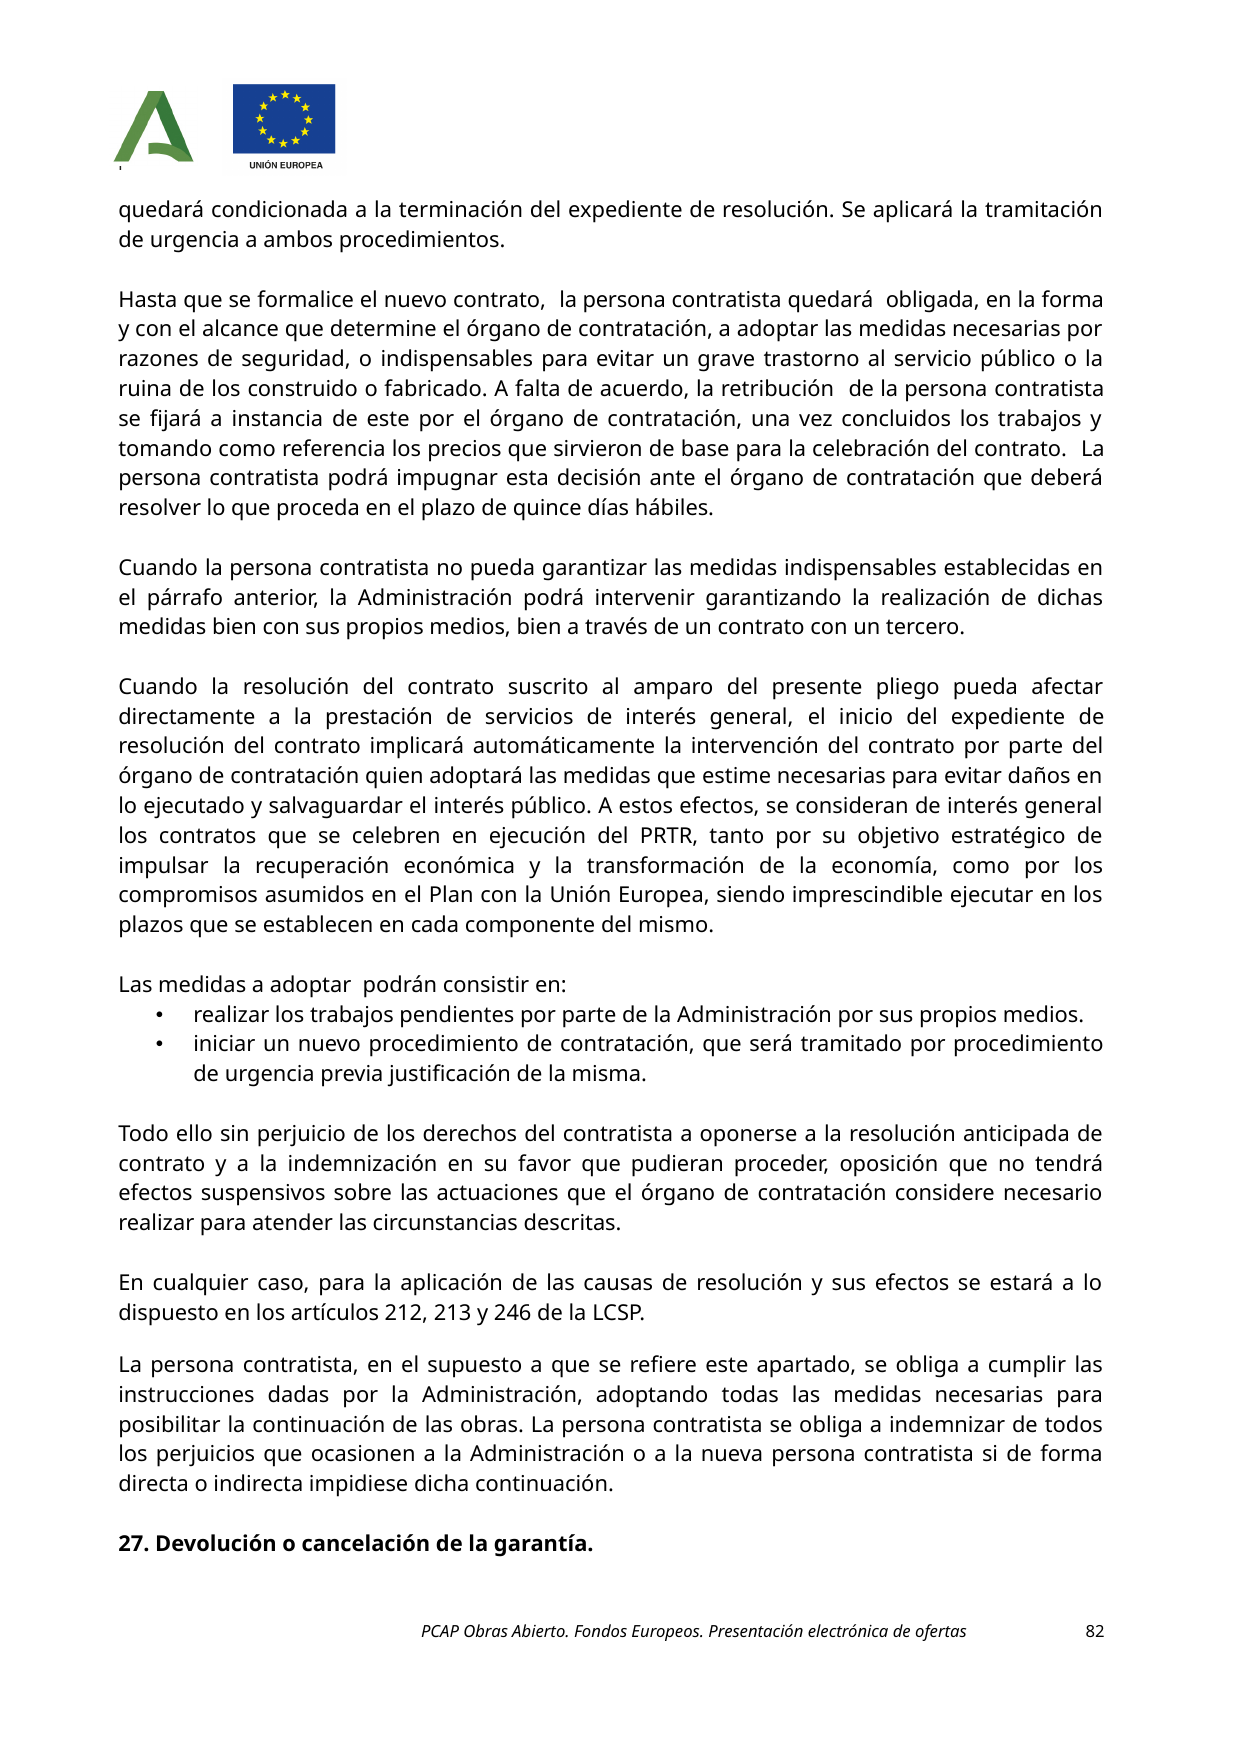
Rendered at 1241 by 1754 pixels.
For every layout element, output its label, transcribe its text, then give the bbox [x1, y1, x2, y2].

text La persona contratista, en el supuesto a que se refiere este apartado, se obliga a cumplir las instrucciones dadas por la Administración, adoptando todas las medidas necesarias para posibilitar la continuación de las obras. La persona contratista se obliga a indemnizar de todos los perjuicios que ocasionen a la Administración o a la nueva persona contratista si de forma directa o indirecta impidiese dicha continuación. [118, 1349, 1104, 1498]
list realizar los trabajos pendientes por parte de la Administración por sus propios medios. [156, 999, 1104, 1028]
text En cualquier caso, para la aplicación de las causas de resolución y sus efectos se estará a lo dispuesto en los artículos 212, 213 y 246 de la LCSP. [118, 1267, 1104, 1326]
text Cuando la persona contratista no pueda garantizar las medidas indispensables establecidas en el párrafo anterior, la Administración podrá intervenir garantizando la realización de dichas medidas bien con sus propios medios, bien a través de un contrato con un tercero. [118, 552, 1104, 641]
text quedará condicionada a la terminación del expediente de resolución. Se aplicará la tramitación de urgencia a ambos procedimientos. [118, 194, 1104, 254]
picture [221, 78, 347, 176]
list iniciar un nuevo procedimiento de contratación, que será tramitado por procedimiento de urgencia previa justificación de la misma. [156, 1028, 1104, 1088]
text 27. Devolución o cancelación de la garantía. [118, 1528, 1104, 1558]
text Cuando la resolución del contrato suscrito al amparo del presente pliego pueda afectar directamente a la prestación de servicios de interés general, el inicio del expediente de resolución del contrato implicará automáticamente la intervención del contrato por parte del órgano de contratación quien adoptará las medidas que estime necesarias para evitar daños en lo ejecutado y salvaguardar el interés público. A estos efectos, se consideran de interés general los contratos que se celebren en ejecución del PRTR, tanto por su objetivo estratégico de impulsar la recuperación económica y la transformación de la economía, como por los compromisos asumidos en el Plan con la Unión Europea, siendo imprescindible ejecutar en los plazos que se establecen en cada componente del mismo. [118, 671, 1104, 939]
list Todo ello sin perjuicio de los derechos del contratista a oponerse a la resolución anticipada de contrato y a la indemnización en su favor que pudieran proceder, oposición que no tendrá efectos suspensivos sobre las actuaciones que el órgano de contratación considere necesario realizar para atender las circunstancias descritas. [118, 1118, 1104, 1237]
picture [109, 86, 198, 166]
text Hasta que se formalice el nuevo contrato, la persona contratista quedará obligada, en la forma y con el alcance que determine el órgano de contratación, a adoptar las medidas necesarias por razones de seguridad, o indispensables para evitar un grave trastorno al servicio público o la ruina de los construido o fabricado. A falta de acuerdo, la retribución de la persona contratista se fijará a instancia de este por el órgano de contratación, una vez concluidos los trabajos y tomando como referencia los precios que sirvieron de base para la celebración del contrato. La persona contratista podrá impugnar esta decisión ante el órgano de contratación que deberá resolver lo que proceda en el plazo de quince días hábiles. [118, 284, 1104, 522]
text Las medidas a adoptar podrán consistir en: [118, 969, 1104, 999]
